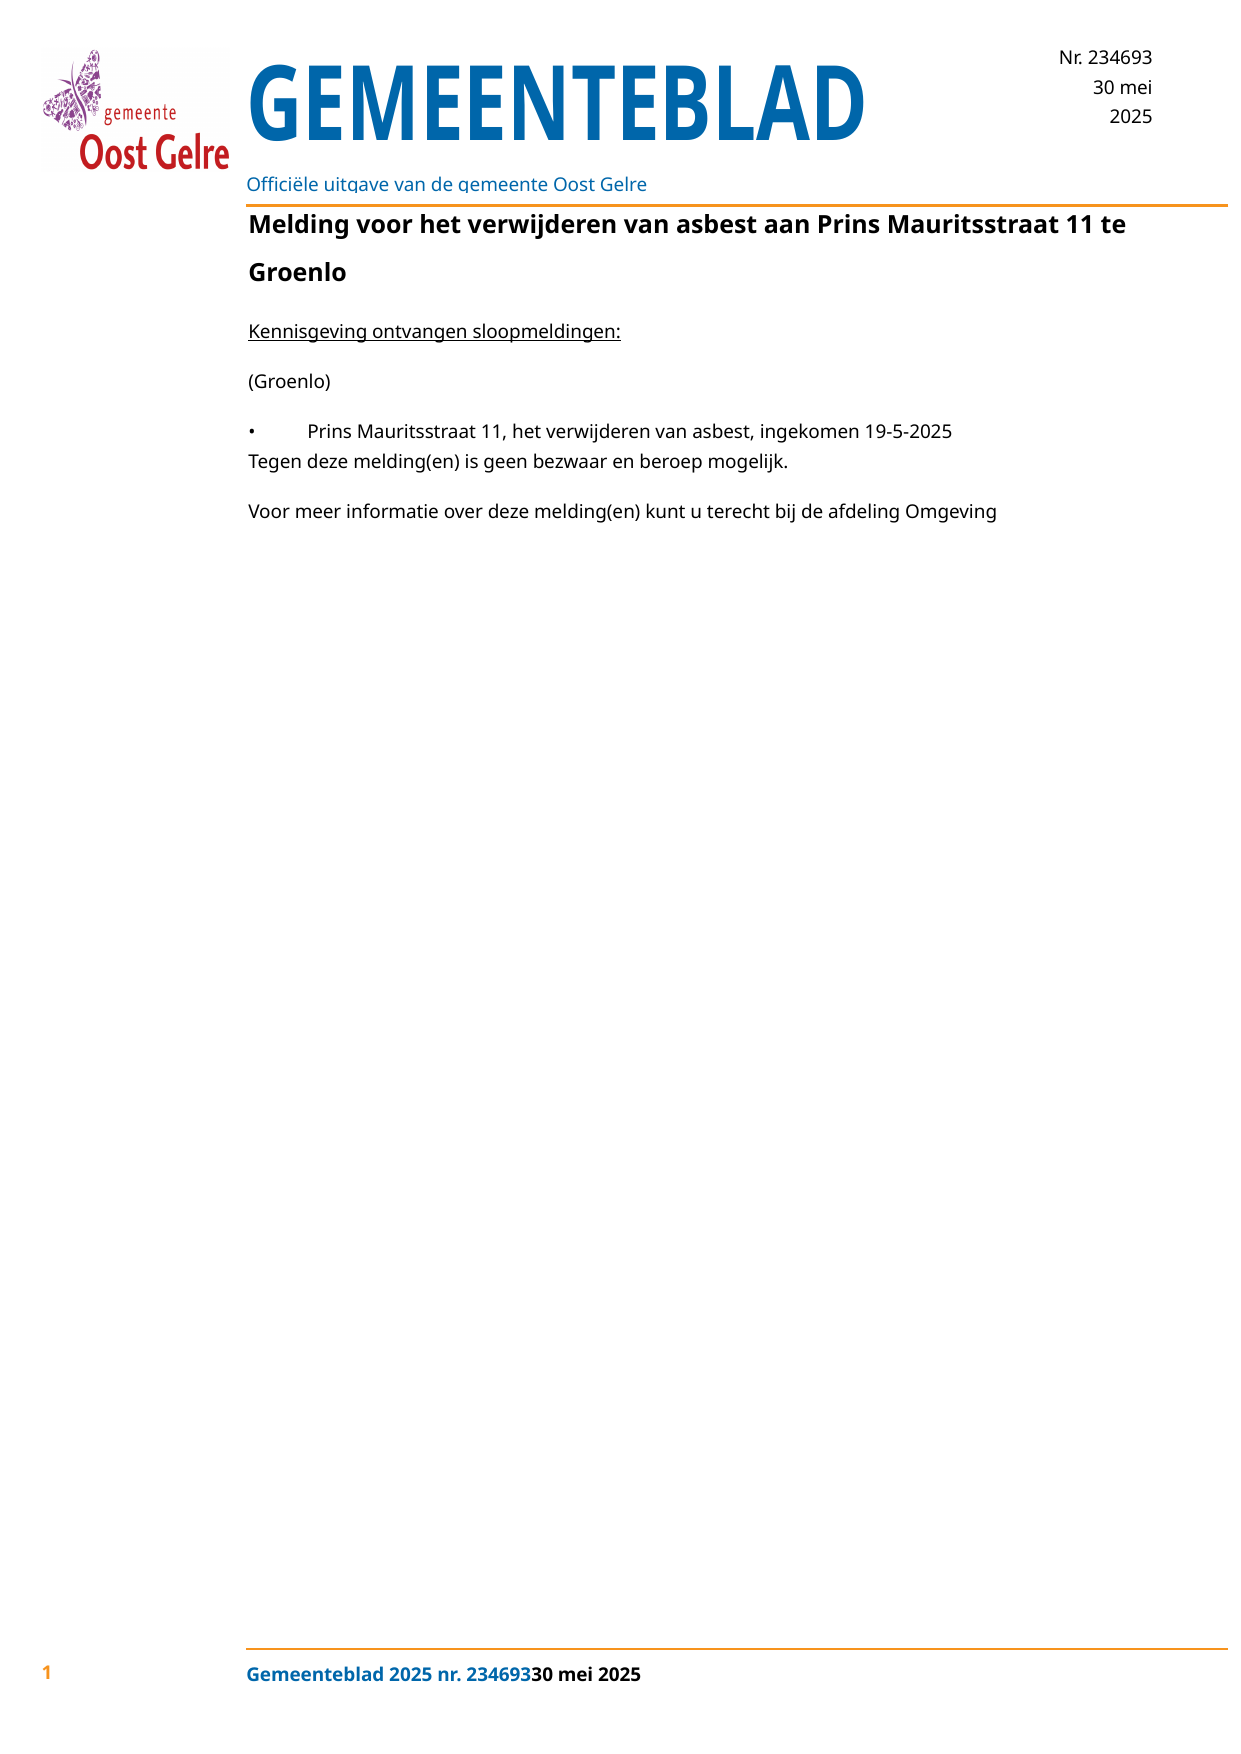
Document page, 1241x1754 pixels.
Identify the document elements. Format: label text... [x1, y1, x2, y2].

text (Groenlo) [248, 368, 1152, 394]
text Kennisgeving ontvangen sloopmeldingen: [248, 318, 1152, 344]
text Tegen deze melding(en) is geen bezwaar en beroep mogelijk. [248, 448, 1152, 474]
picture [41, 47, 231, 172]
list Prins Mauritsstraat 11, het verwijderen van asbest, ingekomen 19-5-2025 [248, 419, 1152, 444]
text Melding voor het verwijderen van asbest aan Prins Mauritsstraat 11 te Groenlo [248, 207, 1152, 288]
text Voor meer informatie over deze melding(en) kunt u terecht bij de afdeling Omgeving [248, 499, 1152, 524]
